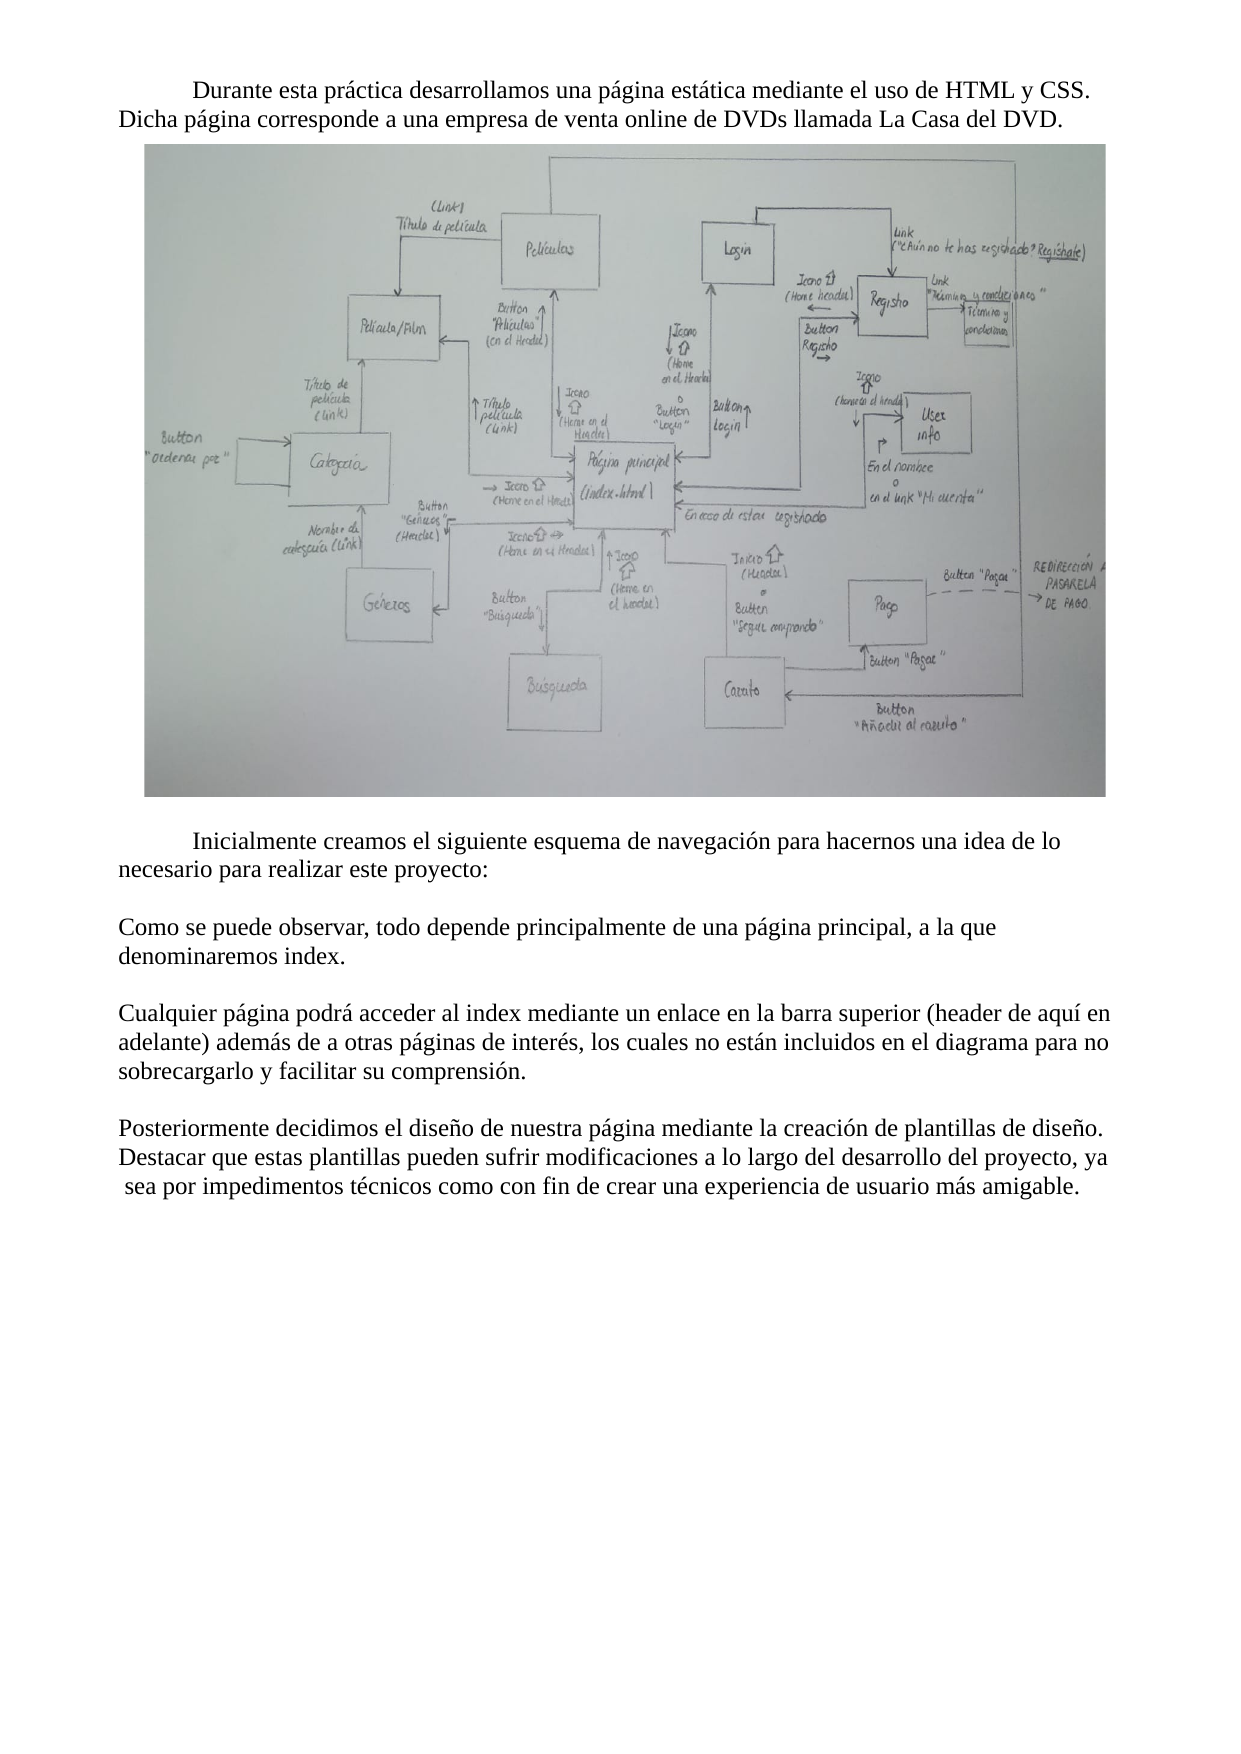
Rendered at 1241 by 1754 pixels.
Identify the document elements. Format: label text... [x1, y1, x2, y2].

text Cualquier página podrá acceder al index mediante un enlace en la barra superior (header de aquí en adelante) además de a otras páginas de interés, los cuales no están incluidos en el diagrama para no sobrecargarlo y facilitar su comprensión. [118, 998, 1122, 1084]
picture [144, 144, 1106, 797]
text sea por impedimentos técnicos como con fin de crear una experiencia de usuario más amigable. [118, 1171, 1122, 1199]
text Como se puede observar, todo depende principalmente de una página principal, a la que denominaremos index. [118, 912, 1122, 969]
text Durante esta práctica desarrollamos una página estática mediante el uso de HTML y CSS. Dicha página corresponde a una empresa de venta online de DVDs llamada La Casa del DVD. [118, 75, 1122, 132]
text Inicialmente creamos el siguiente esquema de navegación para hacernos una idea de lo necesario para realizar este proyecto: [118, 826, 1122, 883]
text Posteriormente decidimos el diseño de nuestra página mediante la creación de plantillas de diseño. Destacar que estas plantillas pueden sufrir modificaciones a lo largo del desarrollo del proyecto, ya [118, 1113, 1122, 1171]
